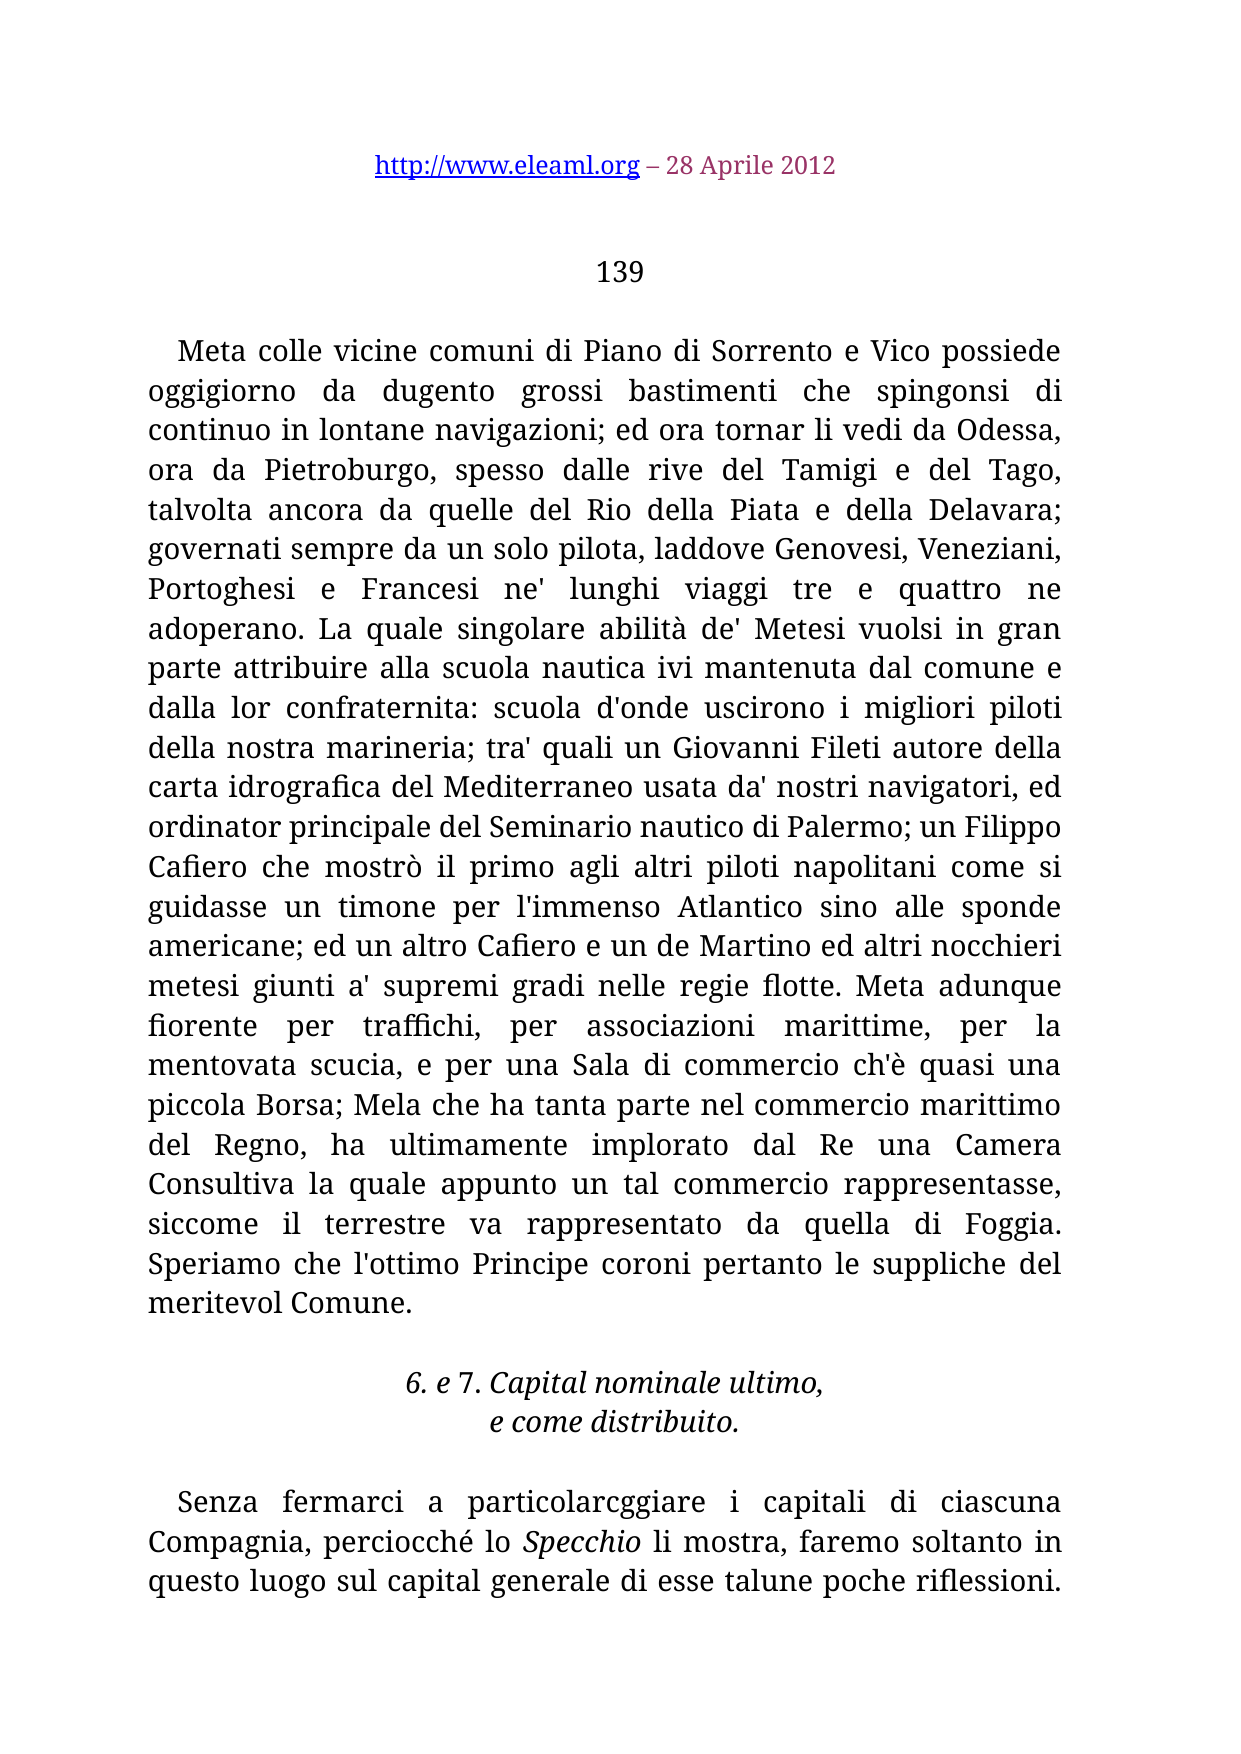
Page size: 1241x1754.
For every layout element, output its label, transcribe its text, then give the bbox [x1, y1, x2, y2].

text Senza fermarci a particolarcggiare i capitali di ciascuna Compagnia, perciocché lo Specchio li mostra, faremo soltanto in questo luogo sul capital generale di esse talune poche riflessioni. [148, 1481, 1063, 1600]
text e come distribuito. [148, 1402, 1063, 1441]
text 6. e 7. Capital nominale ultimo, [148, 1362, 1063, 1402]
text 139 [148, 251, 1063, 291]
text Meta colle vicine comuni di Piano di Sorrento e Vico possiede oggigiorno da dugento grossi bastimenti che spingonsi di continuo in lontane navigazioni; ed ora tornar li vedi da Odessa, ora da Pietroburgo, spesso dalle rive del Tamigi e del Tago, talvolta ancora da quelle del Rio della Piata e della Delavara; governati sempre da un solo pilota, laddove Genovesi, Veneziani, Portoghesi e Francesi ne' lunghi viaggi tre e quattro ne adoperano. La quale singolare abilità de' Metesi vuolsi in gran parte attribuire alla scuola nautica ivi mantenuta dal comune e dalla lor confraternita: scuola d'onde uscirono i migliori piloti della nostra marineria; tra' quali un Giovanni Fileti autore della carta idrografica del Mediterraneo usata da' nostri navigatori, ed ordinator principale del Seminario nautico di Palermo; un Filippo Cafiero che mostrò il primo agli altri piloti napolitani come si guidasse un timone per l'immenso Atlantico sino alle sponde americane; ed un altro Cafiero e un de Martino ed altri nocchieri metesi giunti a' supremi gradi nelle regie flotte. Meta adunque fiorente per traffichi, per associazioni marittime, per la mentovata scucia, e per una Sala di commercio ch'è quasi una piccola Borsa; Mela che ha tanta parte nel commercio marittimo del Regno, ha ultimamente implorato dal Re una Camera Consultiva la quale appunto un tal commercio rappresentasse, siccome il terrestre va rappresentato da quella di Foggia. Speriamo che l'ottimo Principe coroni pertanto le suppliche del meritevol Comune. [148, 330, 1063, 1322]
